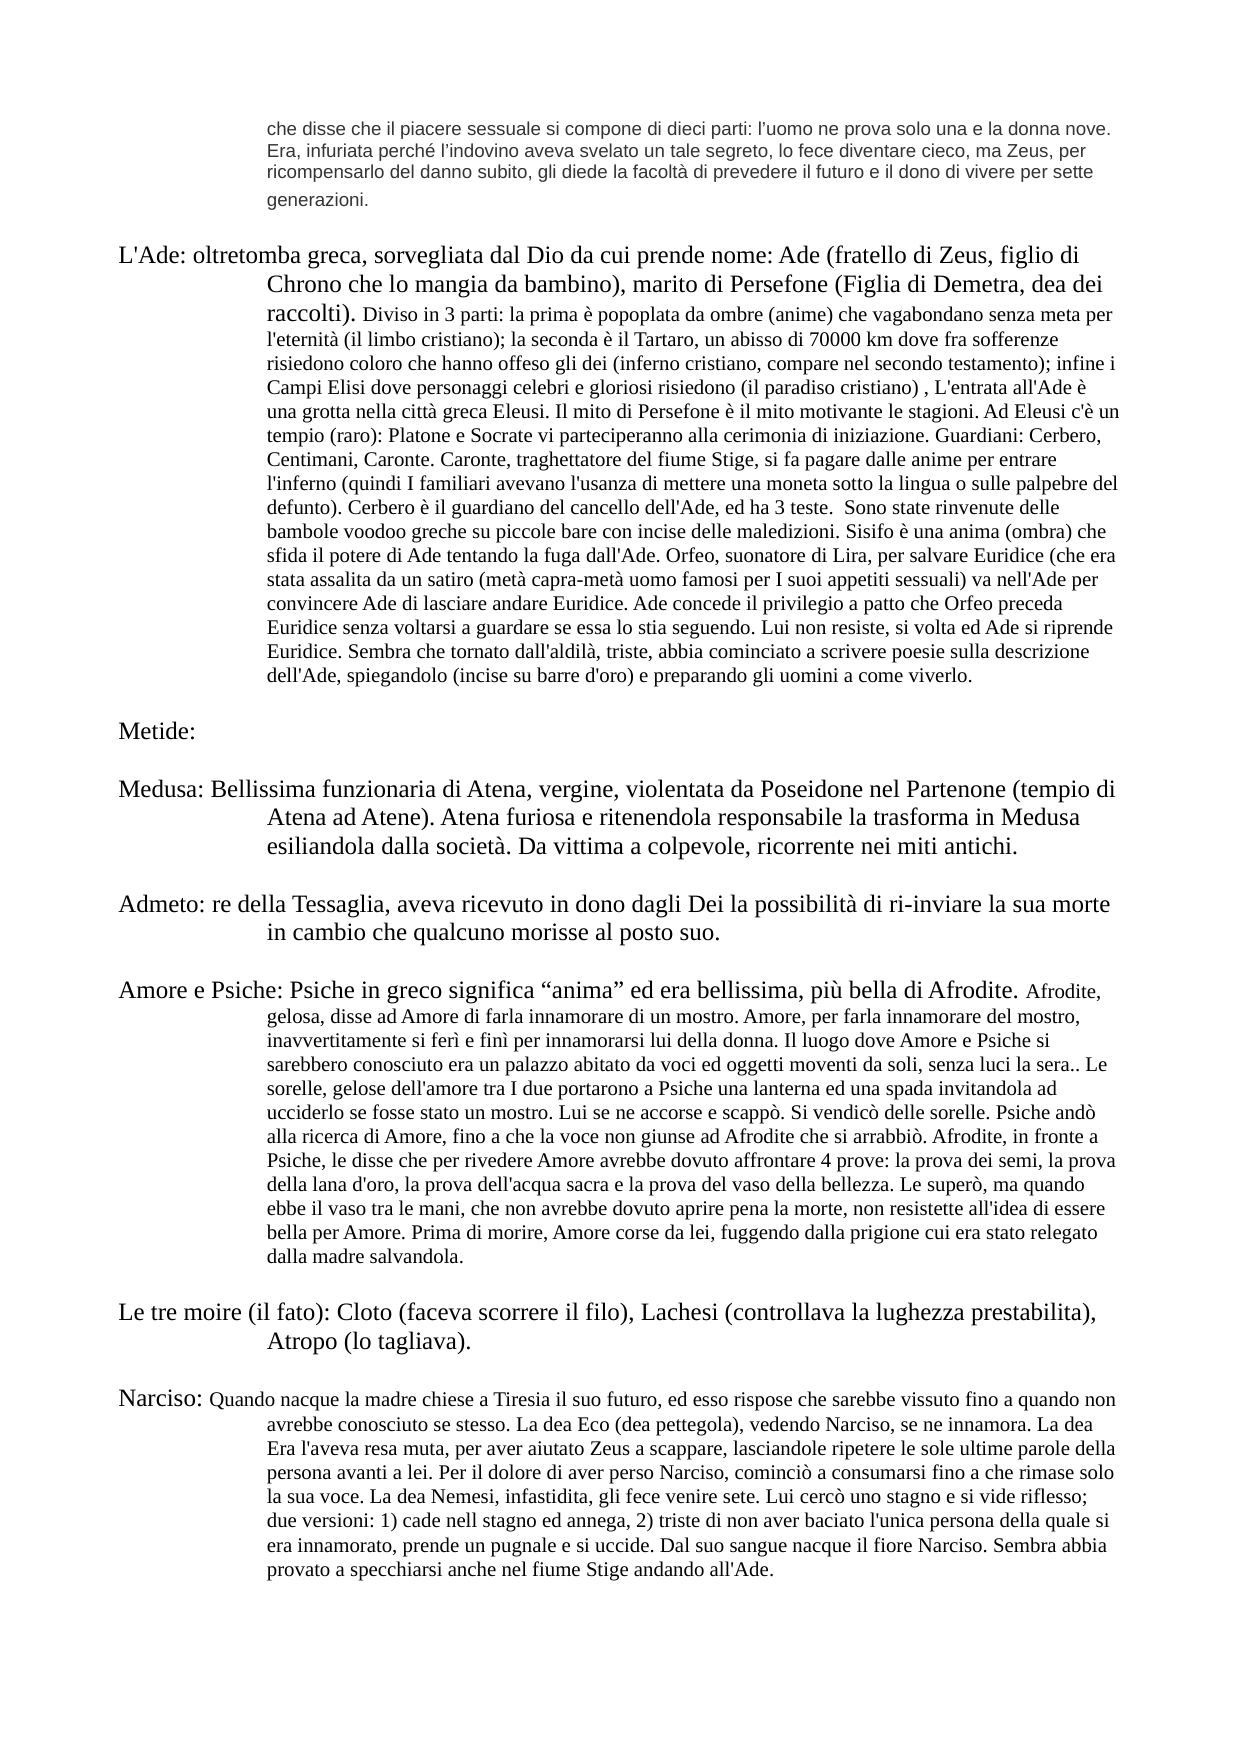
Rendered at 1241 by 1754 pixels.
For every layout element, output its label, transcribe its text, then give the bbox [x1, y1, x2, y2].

text L'Ade: oltretomba greca, sorvegliata dal Dio da cui prende nome: Ade (fratello di Zeus, figlio di Chrono che lo mangia da bambino), marito di Persefone (Figlia di Demetra, dea dei raccolti). Diviso in 3 parti: la prima è popoplata da ombre (anime) che vagabondano senza meta per l'eternità (il limbo cristiano); la seconda è il Tartaro, un abisso di 70000 km dove fra sofferenze risiedono coloro che hanno offeso gli dei (inferno cristiano, compare nel secondo testamento); infine i Campi Elisi dove personaggi celebri e gloriosi risiedono (il paradiso cristiano) , L'entrata all'Ade è una grotta nella città greca Eleusi. Il mito di Persefone è il mito motivante le stagioni. Ad Eleusi c'è un tempio (raro): Platone e Socrate vi parteciperanno alla cerimonia di iniziazione. Guardiani: Cerbero, Centimani, Caronte. Caronte, traghettatore del fiume Stige, si fa pagare dalle anime per entrare l'inferno (quindi I familiari avevano l'usanza di mettere una moneta sotto la lingua o sulle palpebre del defunto). Cerbero è il guardiano del cancello dell'Ade, ed ha 3 teste. Sono state rinvenute delle bambole voodoo greche su piccole bare con incise delle maledizioni. Sisifo è una anima (ombra) che sfida il potere di Ade tentando la fuga dall'Ade. Orfeo, suonatore di Lira, per salvare Euridice (che era stata assalita da un satiro (metà capra-metà uomo famosi per I suoi appetiti sessuali) va nell'Ade per convincere Ade di lasciare andare Euridice. Ade concede il privilegio a patto che Orfeo preceda Euridice senza voltarsi a guardare se essa lo stia seguendo. Lui non resiste, si volta ed Ade si riprende Euridice. Sembra che tornato dall'aldilà, triste, abbia cominciato a scrivere poesie sulla descrizione dell'Ade, spiegandolo (incise su barre d'oro) e preparando gli uomini a come viverlo. [118, 240, 1122, 687]
text Le tre moire (il fato): Cloto (faceva scorrere il filo), Lachesi (controllava la lughezza prestabilita), Atropo (lo tagliava). [118, 1297, 1122, 1355]
text Amore e Psiche: Psiche in greco significa “anima” ed era bellissima, più bella di Afrodite. Afrodite, gelosa, disse ad Amore di farla innamorare di un mostro. Amore, per farla innamorare del mostro, inavvertitamente si ferì e finì per innamorarsi lui della donna. Il luogo dove Amore e Psiche si sarebbero conosciuto era un palazzo abitato da voci ed oggetti moventi da soli, senza luci la sera.. Le sorelle, gelose dell'amore tra I due portarono a Psiche una lanterna ed una spada invitandola ad ucciderlo se fosse stato un mostro. Lui se ne accorse e scappò. Si vendicò delle sorelle. Psiche andò alla ricerca di Amore, fino a che la voce non giunse ad Afrodite che si arrabbiò. Afrodite, in fronte a Psiche, le disse che per rivedere Amore avrebbe dovuto affrontare 4 prove: la prova dei semi, la prova della lana d'oro, la prova dell'acqua sacra e la prova del vaso della bellezza. Le superò, ma quando ebbe il vaso tra le mani, che non avrebbe dovuto aprire pena la morte, non resistette all'idea di essere bella per Amore. Prima di morire, Amore corse da lei, fuggendo dalla prigione cui era stato relegato dalla madre salvandola. [118, 975, 1122, 1268]
text che disse che il piacere sessuale si compone di dieci parti: l’uomo ne prova solo una e la donna nove. Era, infuriata perché l’indovino aveva svelato un tale segreto, lo fece diventare cieco, ma Zeus, per ricompensarlo del danno subito, gli diede la facoltà di prevedere il futuro e il dono di vivere per sette generazioni. [118, 118, 1122, 212]
text Medusa: Bellissima funzionaria di Atena, vergine, violentata da Poseidone nel Partenone (tempio di Atena ad Atene). Atena furiosa e ritenendola responsabile la trasforma in Medusa esiliandola dalla società. Da vittima a colpevole, ricorrente nei miti antichi. [118, 774, 1122, 860]
text Admeto: re della Tessaglia, aveva ricevuto in dono dagli Dei la possibilità di ri-inviare la sua morte in cambio che qualcuno morisse al posto suo. [118, 889, 1122, 946]
text Metide: [118, 716, 1122, 745]
text Narciso: Quando nacque la madre chiese a Tiresia il suo futuro, ed esso rispose che sarebbe vissuto fino a quando non avrebbe conosciuto se stesso. La dea Eco (dea pettegola), vedendo Narciso, se ne innamora. La dea Era l'aveva resa muta, per aver aiutato Zeus a scappare, lasciandole ripetere le sole ultime parole della persona avanti a lei. Per il dolore di aver perso Narciso, cominciò a consumarsi fino a che rimase solo la sua voce. La dea Nemesi, infastidita, gli fece venire sete. Lui cercò uno stagno e si vide riflesso; due versioni: 1) cade nell stagno ed annega, 2) triste di non aver baciato l'unica persona della quale si era innamorato, prende un pugnale e si uccide. Dal suo sangue nacque il fiore Narciso. Sembra abbia provato a specchiarsi anche nel fiume Stige andando all'Ade. [118, 1383, 1122, 1581]
